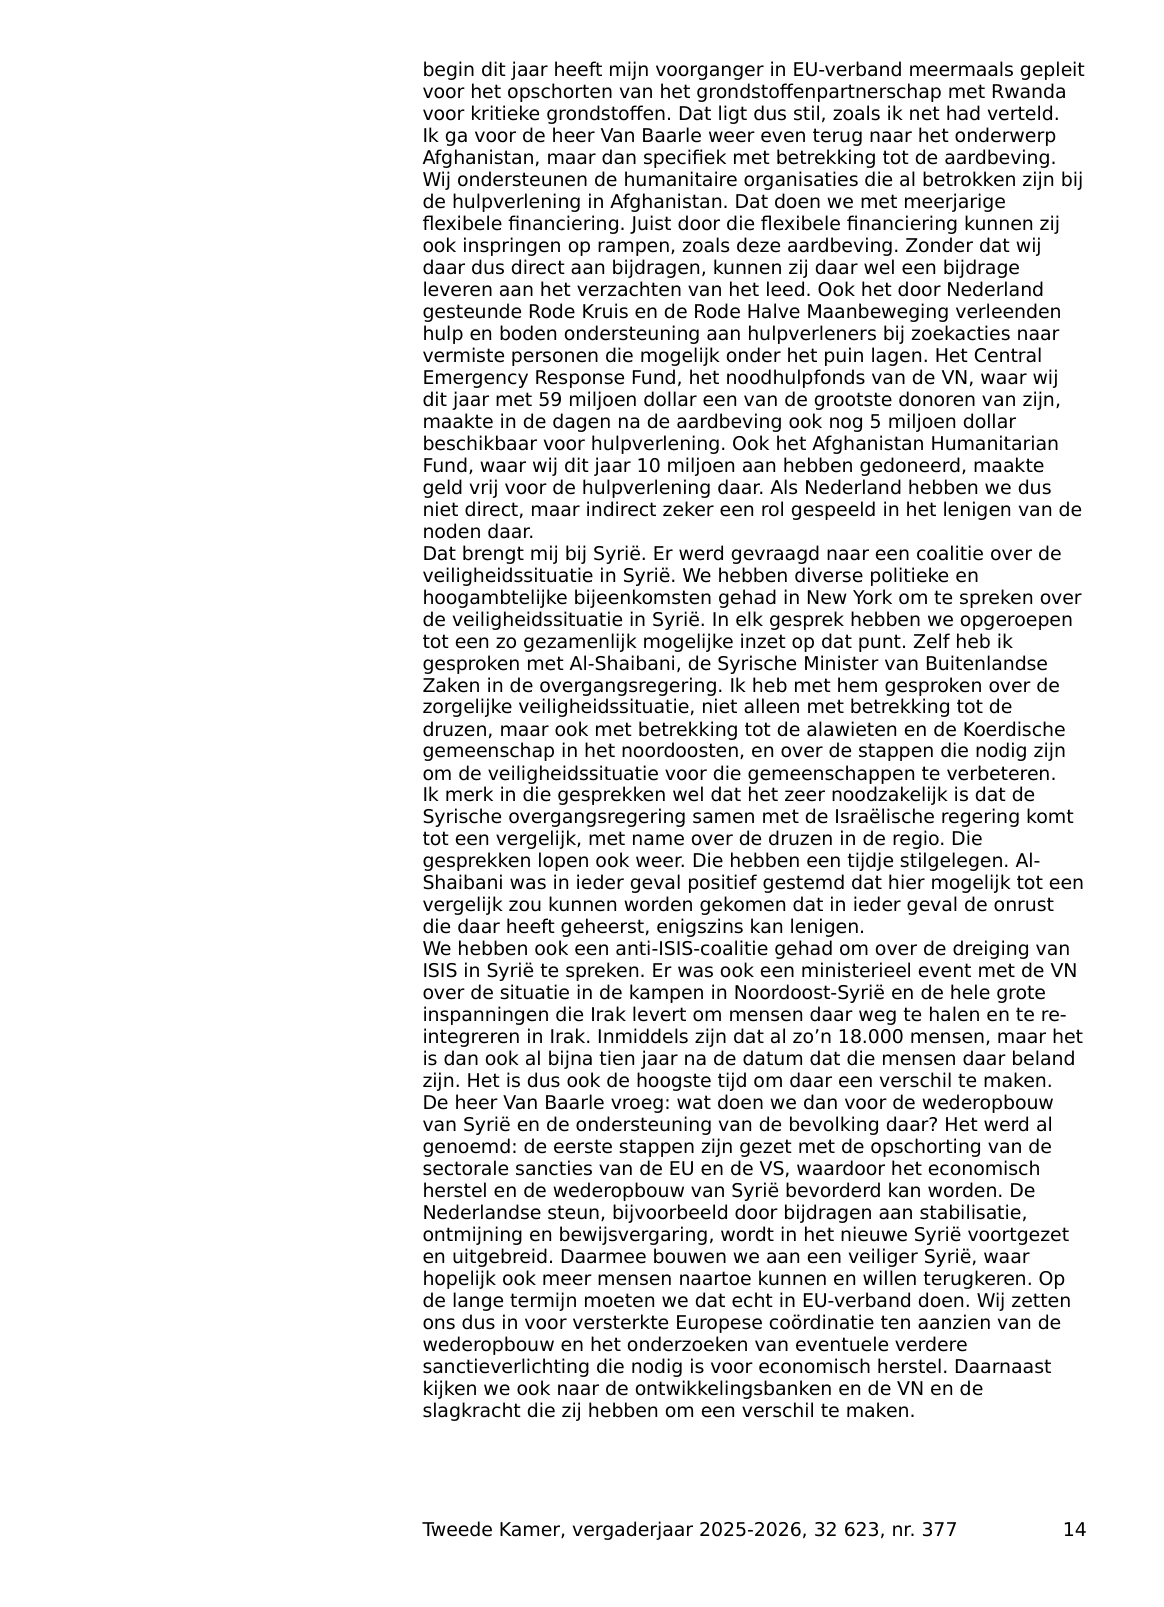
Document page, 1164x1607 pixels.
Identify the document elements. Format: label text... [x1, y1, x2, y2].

text Ik ga voor de heer Van Baarle weer even terug naar het onderwerp Afghanistan, maar dan specifiek met betrekking tot de aardbeving. Wij ondersteunen de humanitaire organisaties die al betrokken zijn bij de hulpverlening in Afghanistan. Dat doen we met meerjarige flexibele financiering. Juist door die flexibele financiering kunnen zij ook inspringen op rampen, zoals deze aardbeving. Zonder dat wij daar dus direct aan bijdragen, kunnen zij daar wel een bijdrage leveren aan het verzachten van het leed. Ook het door Nederland gesteunde Rode Kruis en de Rode Halve Maanbeweging verleenden hulp en boden ondersteuning aan hulpverleners bij zoekacties naar vermiste personen die mogelijk onder het puin lagen. Het Central Emergency Response Fund, het noodhulpfonds van de VN, waar wij dit jaar met 59 miljoen dollar een van de grootste donoren van zijn, maakte in de dagen na de aardbeving ook nog 5 miljoen dollar beschikbaar voor hulpverlening. Ook het Afghanistan Humanitarian Fund, waar wij dit jaar 10 miljoen aan hebben gedoneerd, maakte geld vrij voor de hulpverlening daar. Als Nederland hebben we dus niet direct, maar indirect zeker een rol gespeeld in het lenigen van de noden daar. [422, 125, 1087, 543]
text We hebben ook een anti-ISIS-coalitie gehad om over de dreiging van ISIS in Syrië te spreken. Er was ook een ministerieel event met de VN over de situatie in de kampen in Noordoost-Syrië en de hele grote inspanningen die Irak levert om mensen daar weg te halen en te re-integreren in Irak. Inmiddels zijn dat al zo’n 18.000 mensen, maar het is dan ook al bijna tien jaar na de datum dat die mensen daar beland zijn. Het is dus ook de hoogste tijd om daar een verschil te maken. [422, 938, 1087, 1092]
text begin dit jaar heeft mijn voorganger in EU-verband meermaals gepleit voor het opschorten van het grondstoffenpartnerschap met Rwanda voor kritieke grondstoffen. Dat ligt dus stil, zoals ik net had verteld. [422, 59, 1087, 125]
text Ik merk in die gesprekken wel dat het zeer noodzakelijk is dat de Syrische overgangsregering samen met de Israëlische regering komt tot een vergelijk, met name over de druzen in de regio. Die gesprekken lopen ook weer. Die hebben een tijdje stilgelegen. Al-Shaibani was in ieder geval positief gestemd dat hier mogelijk tot een vergelijk zou kunnen worden gekomen dat in ieder geval de onrust die daar heeft geheerst, enigszins kan lenigen. [422, 784, 1087, 938]
text Dat brengt mij bij Syrië. Er werd gevraagd naar een coalitie over de veiligheidssituatie in Syrië. We hebben diverse politieke en hoogambtelijke bijeenkomsten gehad in New York om te spreken over de veiligheidssituatie in Syrië. In elk gesprek hebben we opgeroepen tot een zo gezamenlijk mogelijke inzet op dat punt. Zelf heb ik gesproken met Al-Shaibani, de Syrische Minister van Buitenlandse Zaken in de overgangsregering. Ik heb met hem gesproken over de zorgelijke veiligheidssituatie, niet alleen met betrekking tot de druzen, maar ook met betrekking tot de alawieten en de Koerdische gemeenschap in het noordoosten, en over de stappen die nodig zijn om de veiligheidssituatie voor die gemeenschappen te verbeteren. [422, 543, 1087, 784]
text De heer Van Baarle vroeg: wat doen we dan voor de wederopbouw van Syrië en de ondersteuning van de bevolking daar? Het werd al genoemd: de eerste stappen zijn gezet met de opschorting van de sectorale sancties van de EU en de VS, waardoor het economisch herstel en de wederopbouw van Syrië bevorderd kan worden. De Nederlandse steun, bijvoorbeeld door bijdragen aan stabilisatie, ontmijning en bewijsvergaring, wordt in het nieuwe Syrië voortgezet en uitgebreid. Daarmee bouwen we aan een veiliger Syrië, waar hopelijk ook meer mensen naartoe kunnen en willen terugkeren. Op de lange termijn moeten we dat echt in EU-verband doen. Wij zetten ons dus in voor versterkte Europese coördinatie ten aanzien van de wederopbouw en het onderzoeken van eventuele verdere sanctieverlichting die nodig is voor economisch herstel. Daarnaast kijken we ook naar de ontwikkelingsbanken en de VN en de slagkracht die zij hebben om een verschil te maken. [422, 1092, 1087, 1422]
